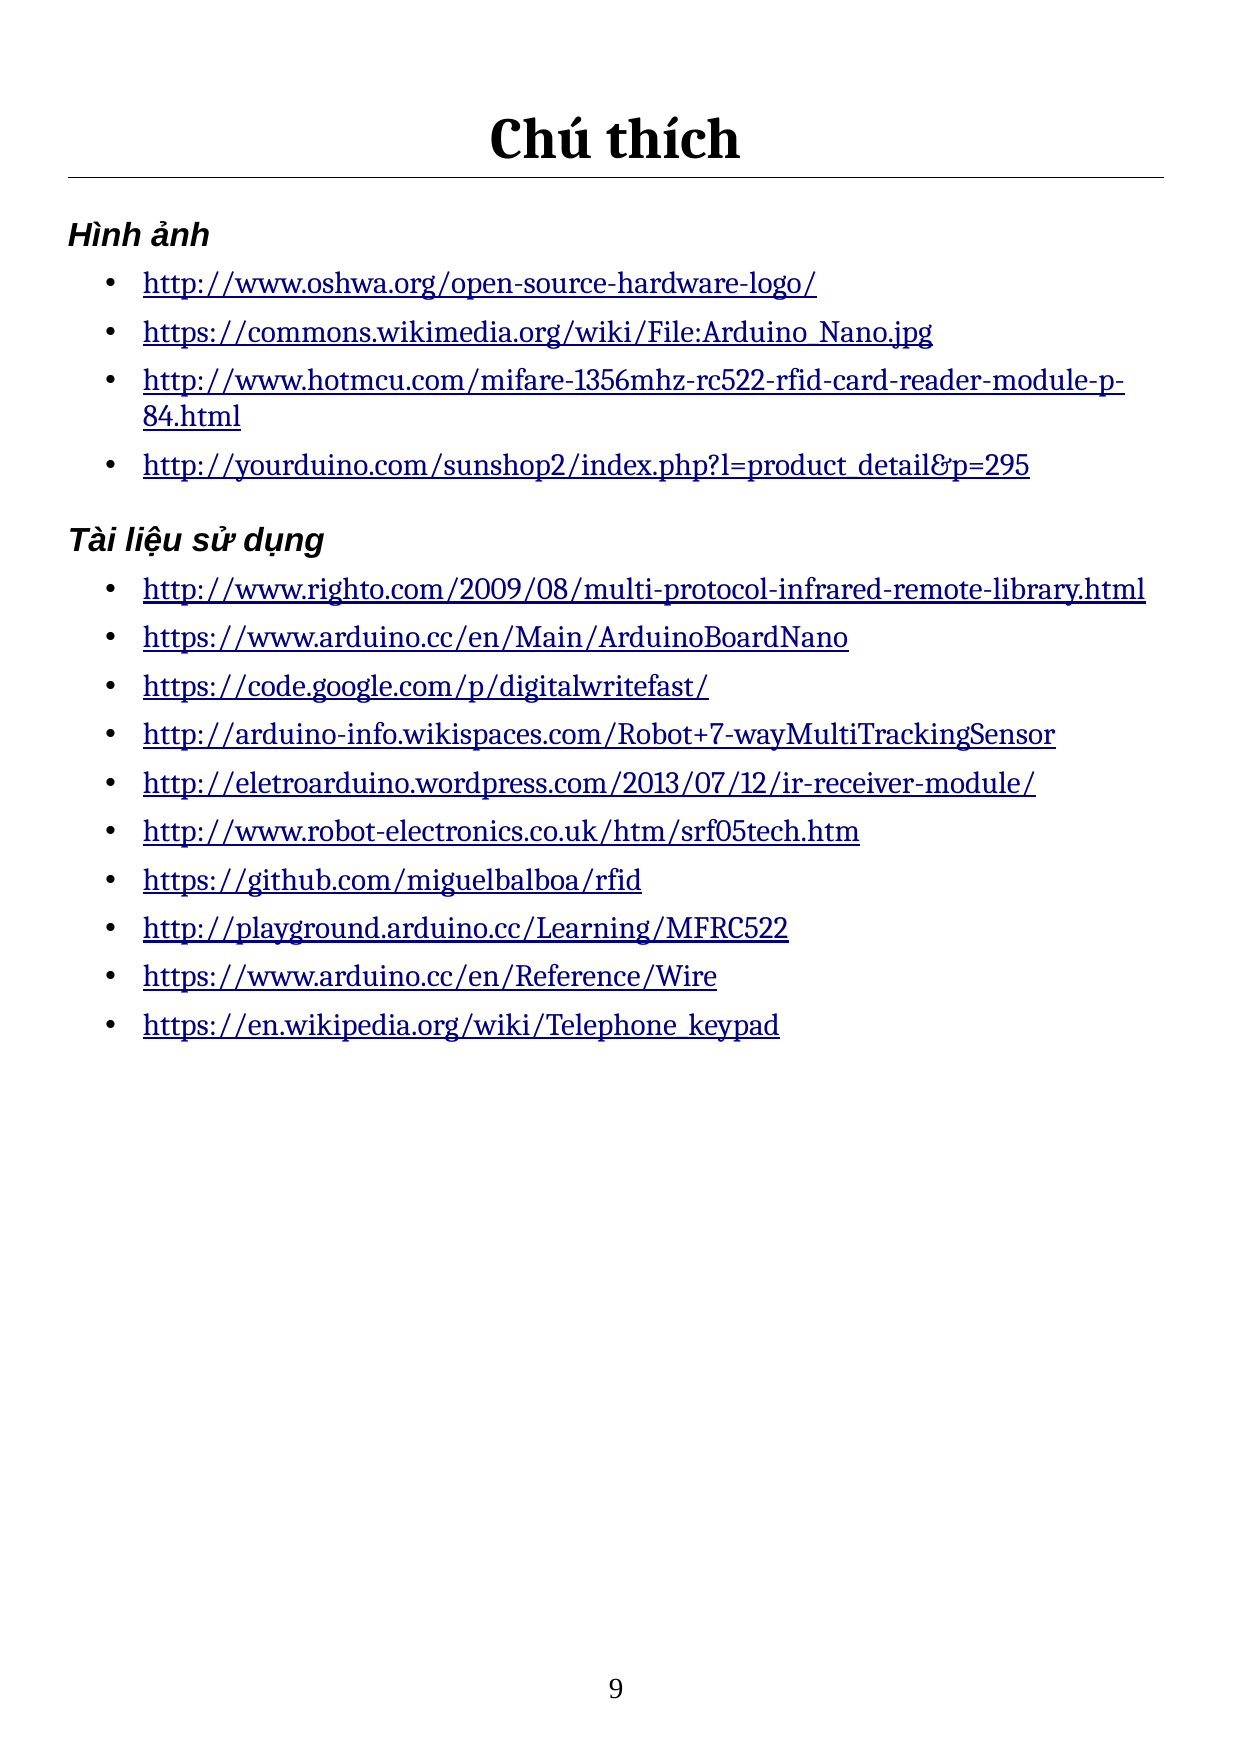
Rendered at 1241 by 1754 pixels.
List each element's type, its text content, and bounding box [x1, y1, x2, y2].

list http://www.oshwa.org/open-source-hardware-logo/ [105, 266, 1164, 301]
list https://en.wikipedia.org/wiki/Telephone_keypad [105, 1007, 1164, 1043]
list https://www.arduino.cc/en/Main/ArduinoBoardNano [105, 619, 1164, 656]
list http://www.robot-electronics.co.uk/htm/srf05tech.htm [105, 813, 1164, 849]
list https://www.arduino.cc/en/Reference/Wire [105, 959, 1164, 994]
subtitle Chú thích [68, 101, 1164, 177]
list http://www.righto.com/2009/08/multi-protocol-infrared-remote-library.html [105, 571, 1164, 607]
list https://github.com/miguelbalboa/rfid [105, 862, 1164, 898]
list http://playground.arduino.cc/Learning/MFRC522 [105, 910, 1164, 946]
list https://code.google.com/p/digitalwritefast/ [105, 668, 1164, 704]
list https://commons.wikimedia.org/wiki/File:Arduino_Nano.jpg [105, 314, 1164, 350]
list http://eletroarduino.wordpress.com/2013/07/12/ir-receiver-module/ [105, 765, 1164, 801]
list http://yourduino.com/sunshop2/index.php?l=product_detail&p=295 [105, 447, 1164, 483]
list http://www.hotmcu.com/mifare-1356mhz-rc522-rfid-card-reader-module-p-84.html [105, 362, 1164, 434]
subtitle Tài liệu sử dụng [68, 520, 1164, 559]
list http://arduino-info.wikispaces.com/Robot+7-wayMultiTrackingSensor [105, 716, 1164, 752]
subtitle Hình ảnh [68, 214, 1164, 253]
